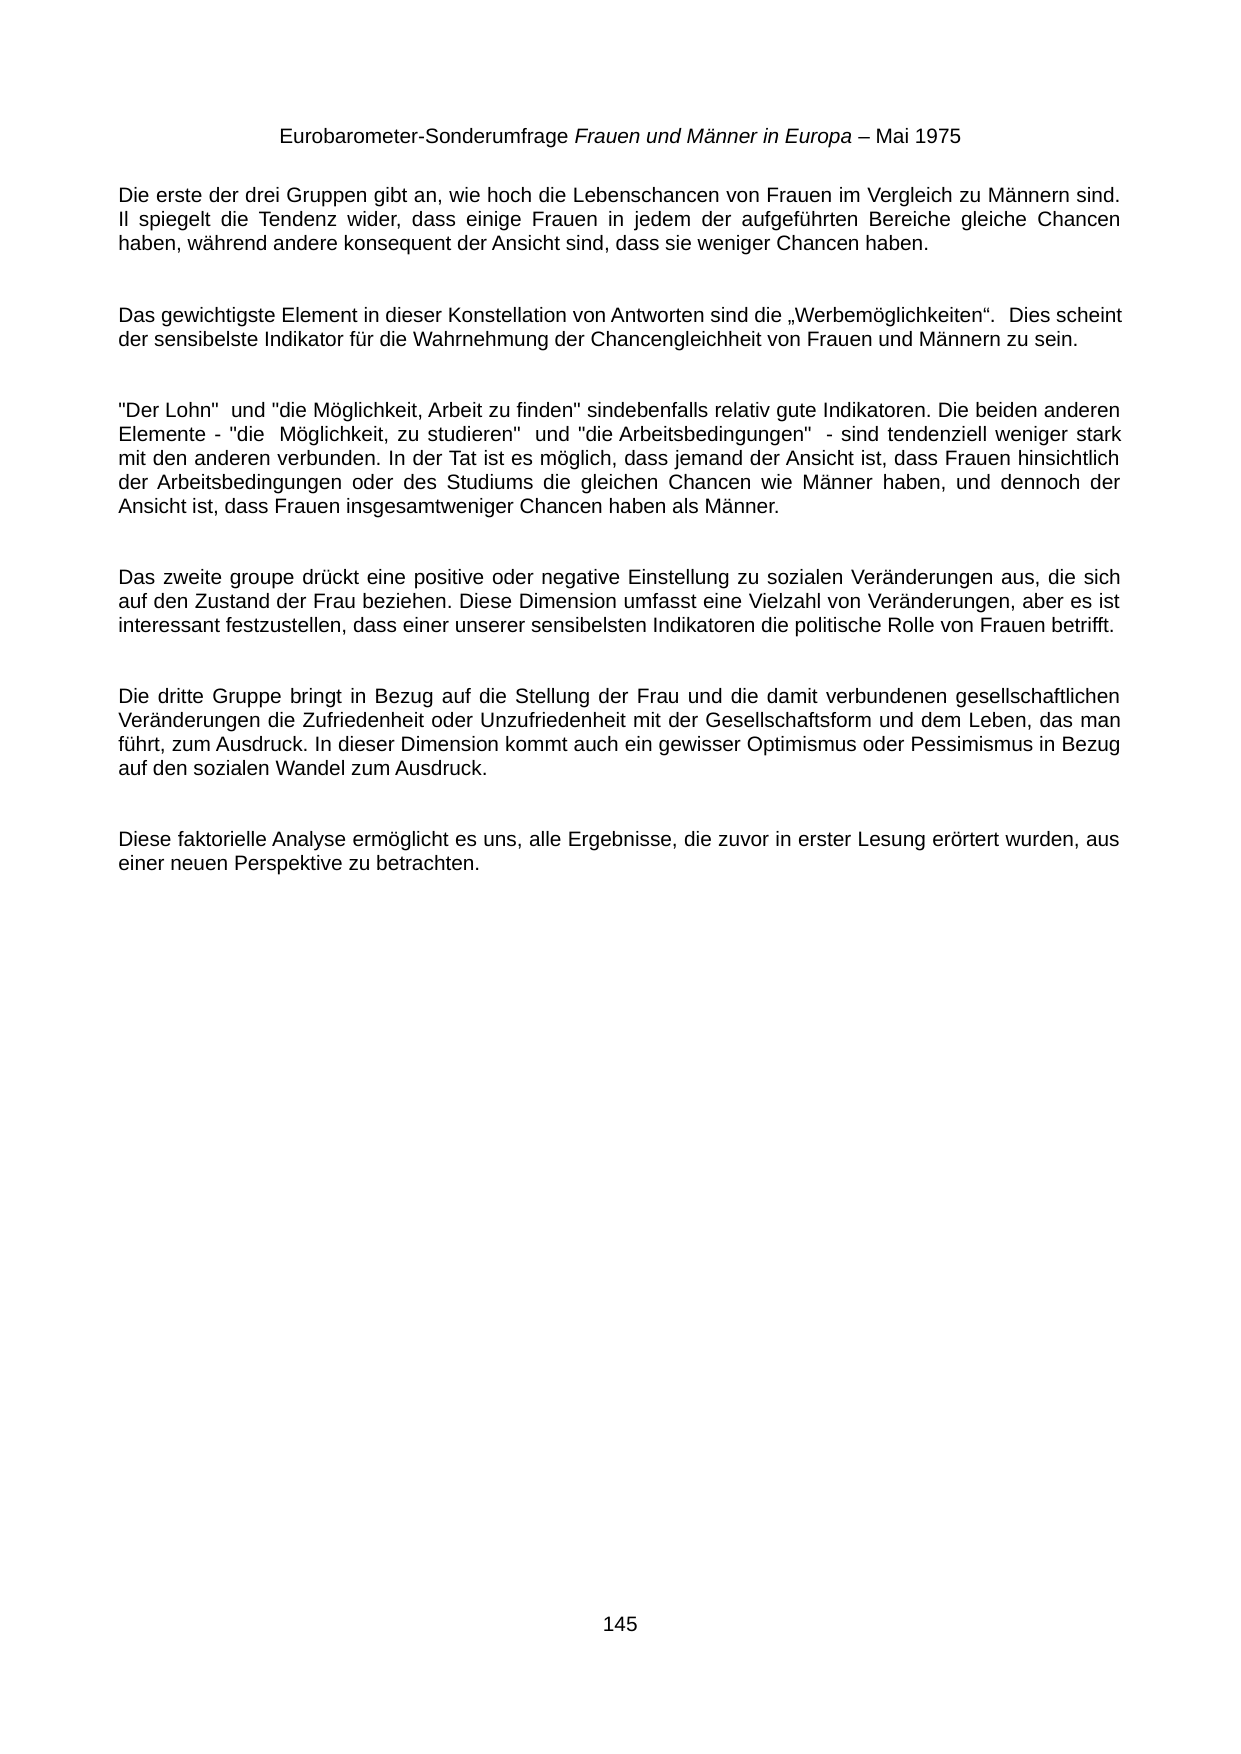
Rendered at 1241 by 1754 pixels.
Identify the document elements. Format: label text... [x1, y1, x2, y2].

text Die erste der drei Gruppen gibt an, wie hoch die Lebenschancen von Frauen im Vergleich zu Männern sind. Il spiegelt die Tendenz wider, dass einige Frauen in jedem der aufgeführten Bereiche gleiche Chancen haben, während andere konsequent der Ansicht sind, dass sie weniger Chancen haben. [118, 183, 1122, 255]
text Die dritte Gruppe bringt in Bezug auf die Stellung der Frau und die damit verbundenen gesellschaftlichen Veränderungen die Zufriedenheit oder Unzufriedenheit mit der Gesellschaftsform und dem Leben, das man führt, zum Ausdruck. In dieser Dimension kommt auch ein gewisser Optimismus oder Pessimismus in Bezug auf den sozialen Wandel zum Ausdruck. [118, 684, 1122, 780]
text Diese faktorielle Analyse ermöglicht es uns, alle Ergebnisse, die zuvor in erster Lesung erörtert wurden, aus einer neuen Perspektive zu betrachten. [118, 827, 1122, 875]
text Das zweite groupe drückt eine positive oder negative Einstellung zu sozialen Veränderungen aus, die sich auf den Zustand der Frau beziehen. Diese Dimension umfasst eine Vielzahl von Veränderungen, aber es ist interessant festzustellen, dass einer unserer sensibelsten Indikatoren die politische Rolle von Frauen betrifft. [118, 565, 1122, 637]
text Das gewichtigste Element in dieser Konstellation von Antworten sind die „Werbemöglichkeiten“. Dies scheint der sensibelste Indikator für die Wahrnehmung der Chancengleichheit von Frauen und Männern zu sein. [118, 302, 1122, 350]
text "Der Lohn" und "die Möglichkeit, Arbeit zu finden" sindebenfalls relativ gute Indikatoren. Die beiden anderen Elemente - "die Möglichkeit, zu studieren" und "die Arbeitsbedingungen" - sind tendenziell weniger stark mit den anderen verbunden. In der Tat ist es möglich, dass jemand der Ansicht ist, dass Frauen hinsichtlich der Arbeitsbedingungen oder des Studiums die gleichen Chancen wie Männer haben, und dennoch der Ansicht ist, dass Frauen insgesamtweniger Chancen haben als Männer. [118, 398, 1122, 517]
